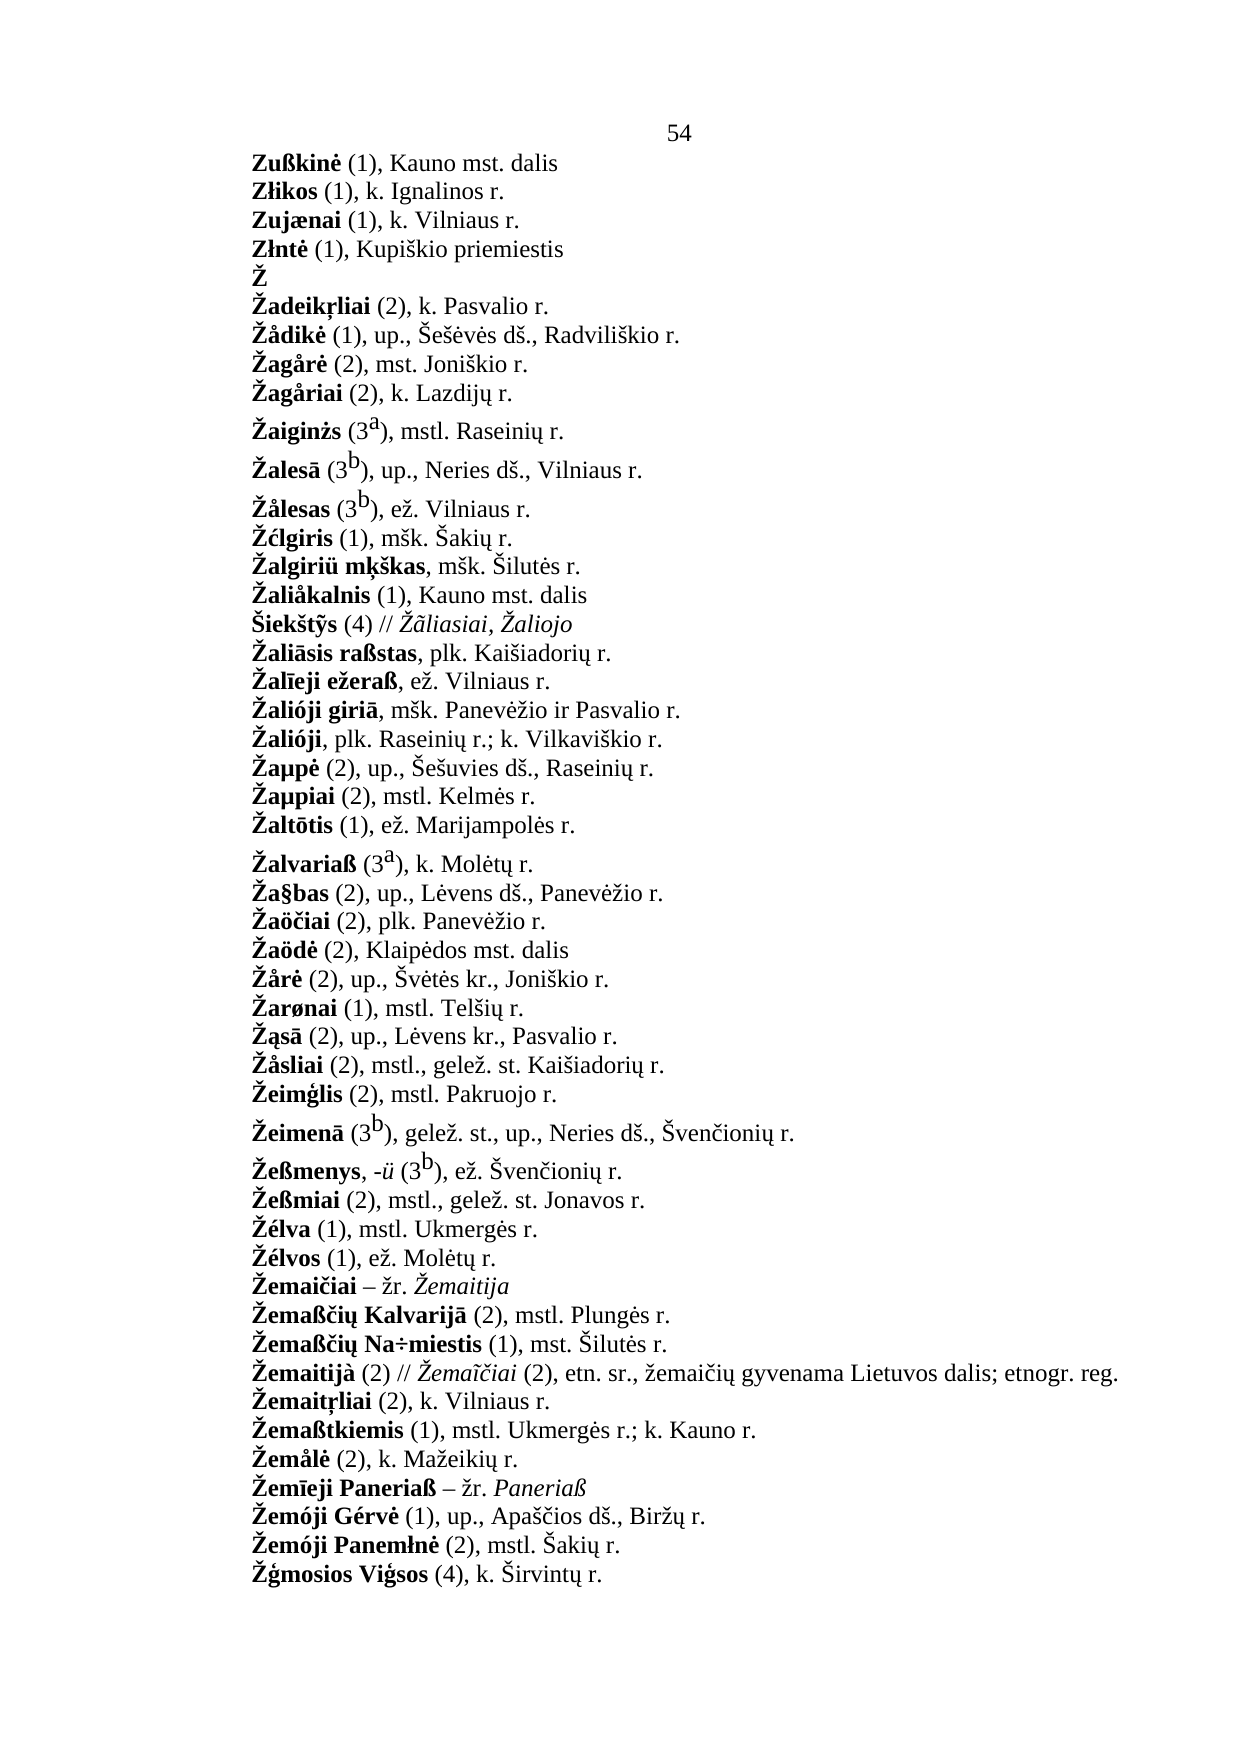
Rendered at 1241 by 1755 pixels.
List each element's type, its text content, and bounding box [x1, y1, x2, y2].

text Žådikė (1), up., Šešėvės dš., Radviliškio r. [177, 320, 1181, 349]
text Žeimģlis (2), mstl. Pakruojo r. [177, 1079, 1181, 1108]
text Žadeikŗliai (2), k. Pasvalio r. [177, 291, 1181, 320]
text Žģmosios Viģsos (4), k. Širvintų r. [177, 1559, 1181, 1588]
text Žarønai (1), mstl. Telšių r. [177, 993, 1181, 1021]
text Žalesā (3b), up., Neries dš., Vilniaus r. [177, 445, 1181, 484]
text Žalióji giriā, mšk. Panevėžio ir Pasvalio r. [177, 695, 1181, 724]
text Žalgiriü mķškas, mšk. Šilutės r. [177, 551, 1181, 580]
text Žemålė (2), k. Mažeikių r. [177, 1444, 1181, 1473]
text Žaöčiai (2), plk. Panevėžio r. [177, 906, 1181, 935]
text Žemóji Gérvė (1), up., Apaščios dš., Biržų r. [177, 1501, 1181, 1530]
text Žagåriai (2), k. Lazdijų r. [177, 378, 1181, 406]
text Žaiginżs (3a), mstl. Raseinių r. [177, 406, 1181, 445]
text Žalióji, plk. Raseinių r.; k. Vilkaviškio r. [177, 724, 1181, 753]
text Žemaitŗliai (2), k. Vilniaus r. [177, 1386, 1181, 1415]
text Žaödė (2), Klaipėdos mst. dalis [177, 935, 1181, 964]
text Šiekštỹs (4) // Žãliasiai, Žaliojo [177, 609, 1181, 638]
text Žąsā (2), up., Lėvens kr., Pasvalio r. [177, 1021, 1181, 1050]
text Žeimenā (3b), gelež. st., up., Neries dš., Švenčionių r. [177, 1108, 1181, 1146]
text Žalvariaß (3a), k. Molėtų r. [177, 839, 1181, 878]
text Žemaßčių Na÷miestis (1), mst. Šilutės r. [177, 1329, 1181, 1358]
text Žaµpiai (2), mstl. Kelmės r. [177, 781, 1181, 810]
text Ža§bas (2), up., Lėvens dš., Panevėžio r. [177, 878, 1181, 906]
text Žårė (2), up., Švėtės kr., Joniškio r. [177, 964, 1181, 993]
text Žemaičiai – žr. Žemaitija [177, 1271, 1181, 1300]
text Žemaßčių Kalvarijā (2), mstl. Plungės r. [177, 1300, 1181, 1329]
text Žélva (1), mstl. Ukmergės r. [177, 1214, 1181, 1243]
text Žaltōtis (1), ež. Marijampolės r. [177, 810, 1181, 839]
text Žemīeji Paneriaß – žr. Paneriaß [177, 1473, 1181, 1501]
text Złntė (1), Kupiškio priemiestis [177, 234, 1181, 263]
text Žemaitijà (2) // Žemaĩčiai (2), etn. sr., žemaičių gyvenama Lietuvos dalis; etnogr. reg. [177, 1358, 1181, 1386]
text Žaµpė (2), up., Šešuvies dš., Raseinių r. [177, 753, 1181, 781]
text Žeßmenys, -ü (3b), ež. Švenčionių r. [177, 1146, 1181, 1185]
text Žćlgiris (1), mšk. Šakių r. [177, 523, 1181, 551]
text Žålesas (3b), ež. Vilniaus r. [177, 484, 1181, 523]
text Zußkinė (1), Kauno mst. dalis [177, 148, 1181, 176]
text Žaliåkalnis (1), Kauno mst. dalis [177, 580, 1181, 609]
text Žemóji Panemłnė (2), mstl. Šakių r. [177, 1530, 1181, 1559]
text Žalīeji ežeraß, ež. Vilniaus r. [177, 666, 1181, 695]
text Žagårė (2), mst. Joniškio r. [177, 349, 1181, 378]
text Žåsliai (2), mstl., gelež. st. Kaišiadorių r. [177, 1050, 1181, 1079]
text Žaliāsis raßstas, plk. Kaišiadorių r. [177, 638, 1181, 666]
text Złikos (1), k. Ignalinos r. [177, 176, 1181, 205]
text Žemaßtkiemis (1), mstl. Ukmergės r.; k. Kauno r. [177, 1415, 1181, 1444]
text Zujænai (1), k. Vilniaus r. [177, 205, 1181, 234]
text Žélvos (1), ež. Molėtų r. [177, 1243, 1181, 1271]
text Ž [177, 263, 1181, 291]
text Žeßmiai (2), mstl., gelež. st. Jonavos r. [177, 1185, 1181, 1214]
